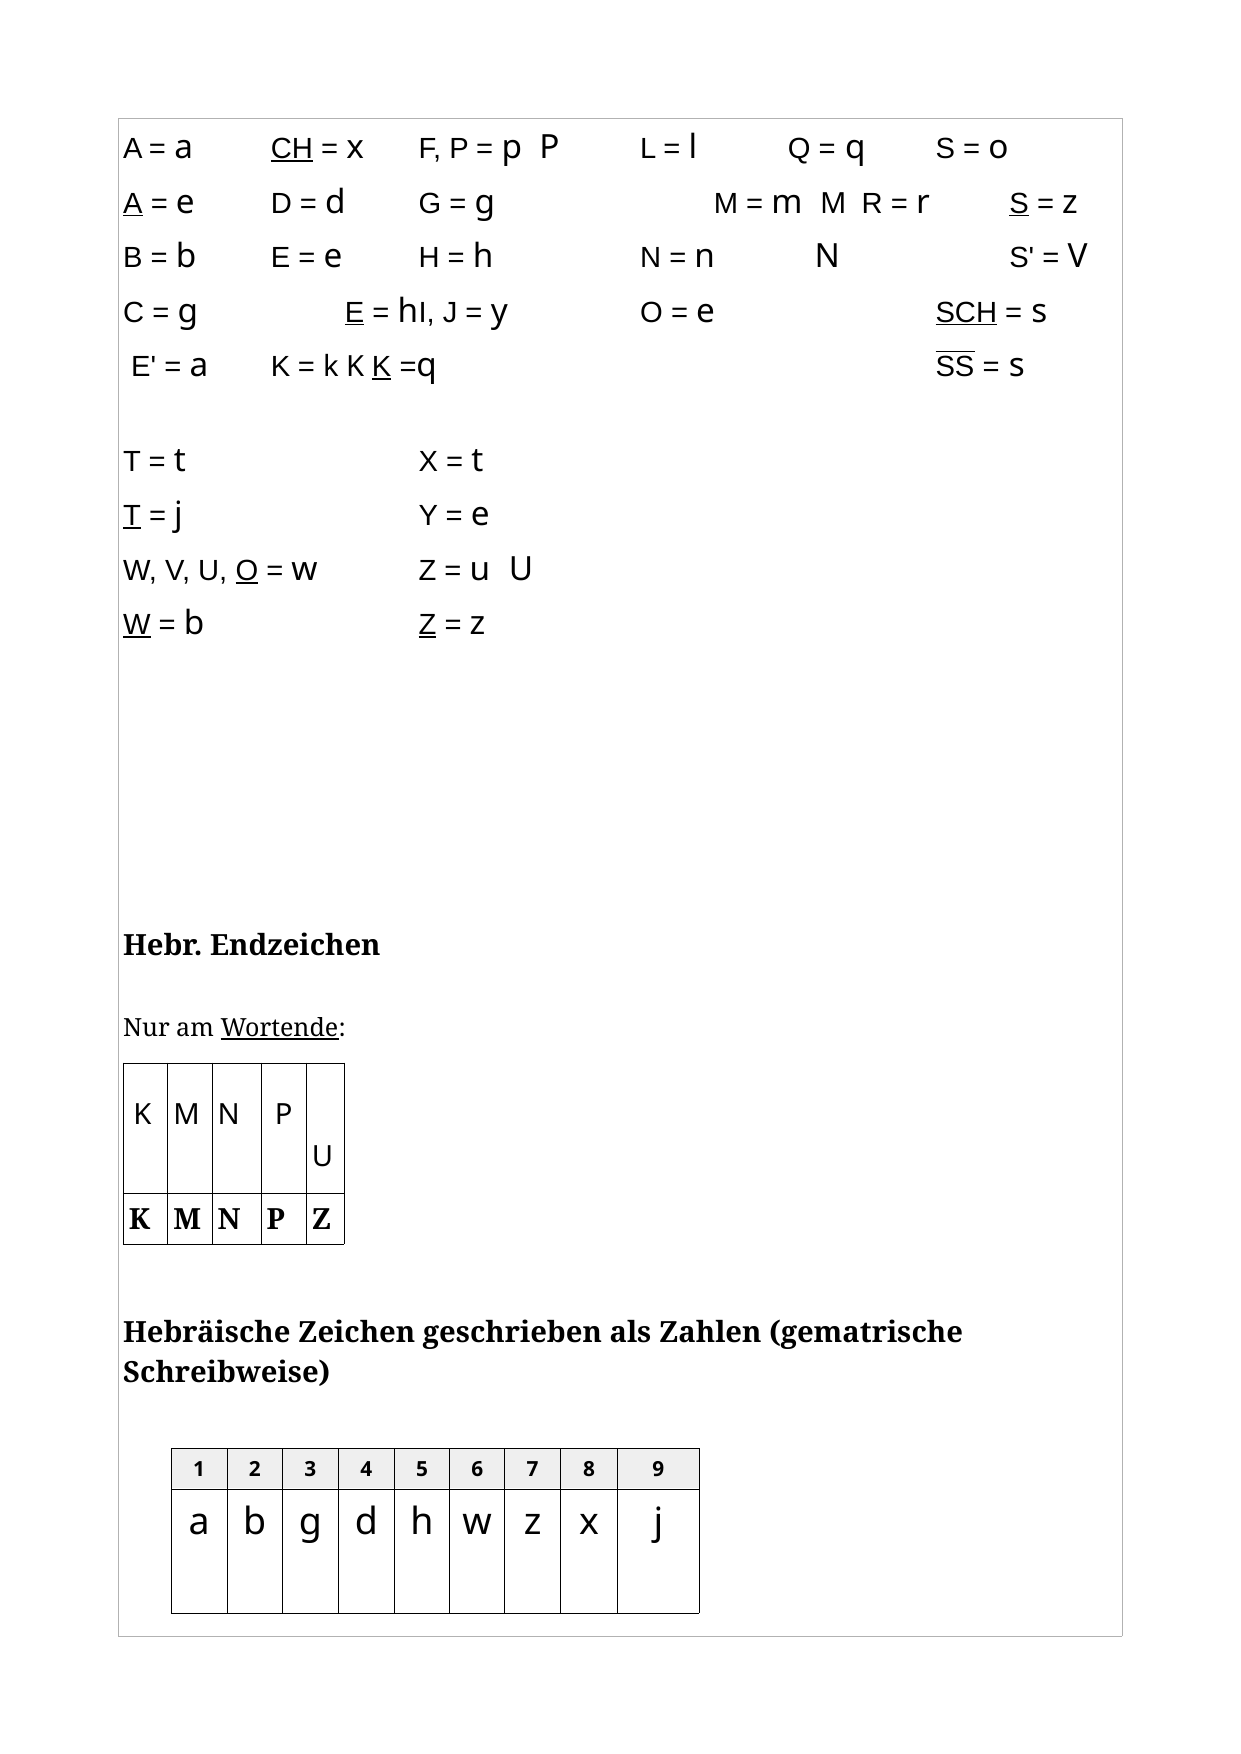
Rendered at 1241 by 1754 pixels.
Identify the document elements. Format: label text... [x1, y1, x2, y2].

table_cell N [213, 1194, 261, 1244]
table_header 5 [395, 1449, 449, 1488]
table_cell x [561, 1490, 617, 1613]
table_header 8 [561, 1449, 617, 1488]
table_cell j [618, 1490, 699, 1613]
table_cell z [505, 1490, 560, 1613]
table_cell K [124, 1194, 167, 1244]
table_cell d [339, 1490, 394, 1613]
table_header 7 [505, 1449, 560, 1488]
table_header K [124, 1064, 167, 1193]
table_header U [307, 1064, 344, 1193]
table_header 4 [339, 1449, 394, 1488]
table_cell P [262, 1194, 306, 1244]
table_cell b [228, 1490, 282, 1613]
table_cell Z [307, 1194, 344, 1244]
table_header N [213, 1064, 261, 1193]
table_cell w [450, 1490, 504, 1613]
table_cell a [172, 1490, 227, 1613]
list Hebräische Zeichen geschrieben als Zahlen (gematrische Schreibweise) [123, 1311, 1117, 1391]
table_header 3 [283, 1449, 338, 1488]
table_header 6 [450, 1449, 504, 1488]
table_header 1 [172, 1449, 227, 1488]
table_cell h [395, 1490, 449, 1613]
list Hebr. Endzeichen [123, 924, 1117, 964]
table_header M [168, 1064, 212, 1193]
list A = a CH = x F, P = p P L = l Q = q S = o A = e D = d G = g M = m M R = r S = z B = b E = e H = h N = n N S' = V C = g E = h I, J = y O = e SCH = s E' = a K = k K K =q SS = s T = t X = t T = j Y = e W, V, U, O = w Z = u U W = b Z = z [123, 123, 1117, 644]
table_header 2 [228, 1449, 282, 1488]
table_cell M [168, 1194, 212, 1244]
table_header 9 [618, 1449, 699, 1488]
table_header P [262, 1064, 306, 1193]
table_cell g [283, 1490, 338, 1613]
list Nur am Wortende: [123, 1009, 1117, 1043]
